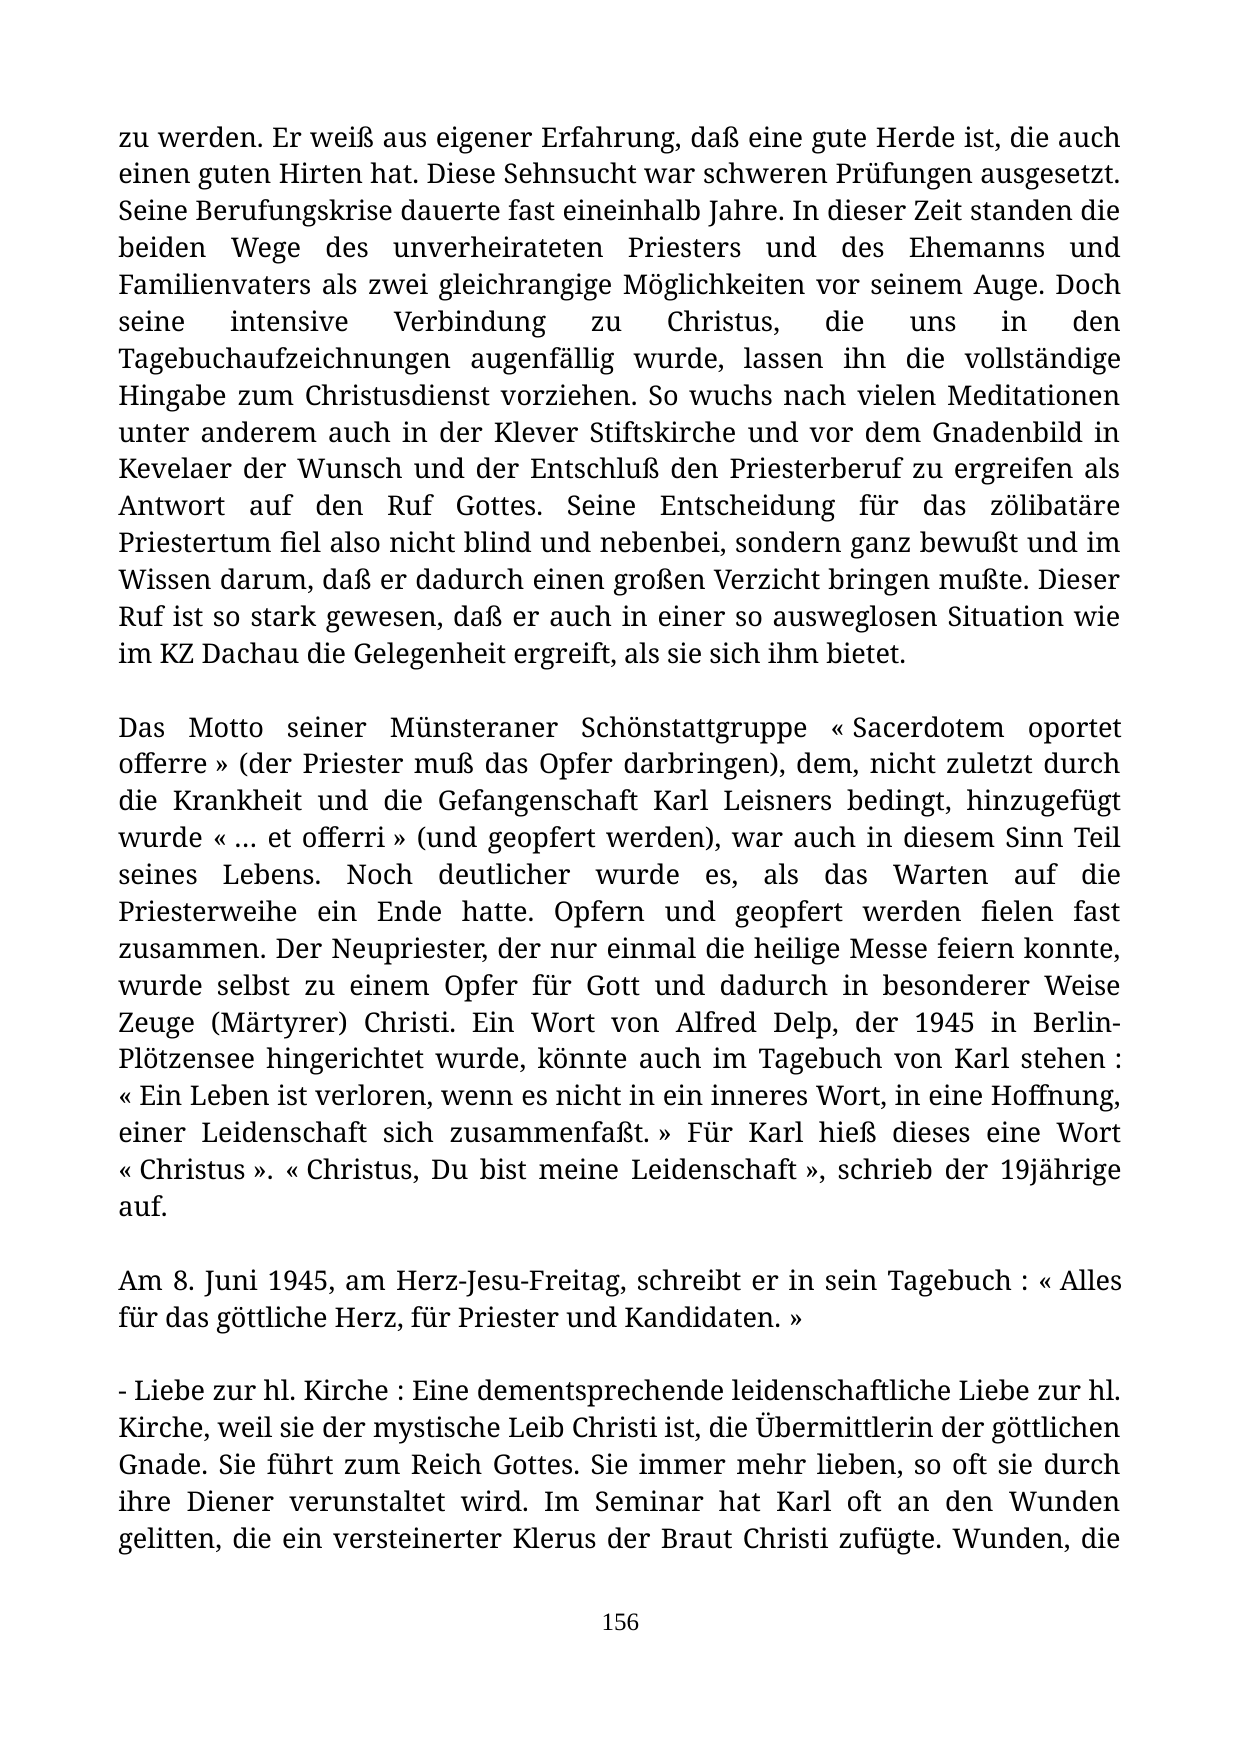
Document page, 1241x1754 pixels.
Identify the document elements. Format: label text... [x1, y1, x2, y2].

text zu werden. Er weiß aus eigener Erfahrung, daß eine gute Herde ist, die auch einen guten Hirten hat. Diese Sehnsucht war schweren Prüfungen ausgesetzt. Seine Berufungskrise dauerte fast eineinhalb Jahre. In dieser Zeit standen die beiden Wege des unverheirateten Priesters und des Ehemanns und Familienvaters als zwei gleichrangige Möglichkeiten vor seinem Auge. Doch seine intensive Verbindung zu Christus, die uns in den Tagebuchaufzeichnungen augenfällig wurde, lassen ihn die vollständige Hingabe zum Christusdienst vorziehen. So wuchs nach vielen Meditationen unter anderem auch in der Klever Stiftskirche und vor dem Gnadenbild in Kevelaer der Wunsch und der Entschluß den Priesterberuf zu ergreifen als Antwort auf den Ruf Gottes. Seine Entscheidung für das zölibatäre Priestertum fiel also nicht blind und nebenbei, sondern ganz bewußt und im Wissen darum, daß er dadurch einen großen Verzicht bringen mußte. Dieser Ruf ist so stark gewesen, daß er auch in einer so ausweglosen Situation wie im KZ Dachau die Gelegenheit ergreift, als sie sich ihm bietet. [118, 118, 1122, 671]
text Am 8. Juni 1945, am Herz-Jesu-Freitag, schreibt er in sein Tagebuch : « Alles für das göttliche Herz, für Priester und Kandidaten. » [118, 1261, 1122, 1335]
text - Liebe zur hl. Kirche : Eine dementsprechende leidenschaftliche Liebe zur hl. Kirche, weil sie der mystische Leib Christi ist, die Übermittlerin der göttlichen Gnade. Sie führt zum Reich Gottes. Sie immer mehr lieben, so oft sie durch ihre Diener verunstaltet wird. Im Seminar hat Karl oft an den Wunden gelitten, die ein versteinerter Klerus der Braut Christi zufügte. Wunden, die [118, 1372, 1122, 1556]
text Das Motto seiner Münsteraner Schönstattgruppe « Sacerdotem oportet offerre » (der Priester muß das Opfer darbringen), dem, nicht zuletzt durch die Krankheit und die Gefangenschaft Karl Leisners bedingt, hinzugefügt wurde « … et offerri » (und geopfert werden), war auch in diesem Sinn Teil seines Lebens. Noch deutlicher wurde es, als das Warten auf die Priesterweihe ein Ende hatte. Opfern und geopfert werden fielen fast zusammen. Der Neupriester, der nur einmal die heilige Messe feiern konnte, wurde selbst zu einem Opfer für Gott und dadurch in besonderer Weise Zeuge (Märtyrer) Christi. Ein Wort von Alfred Delp, der 1945 in Berlin-Plötzensee hingerichtet wurde, könnte auch im Tagebuch von Karl stehen : « Ein Leben ist verloren, wenn es nicht in ein inneres Wort, in eine Hoffnung, einer Leidenschaft sich zusammenfaßt. » Für Karl hieß dieses eine Wort « Christus ». « Christus, Du bist meine Leidenschaft », schrieb der 19jährige auf. [118, 708, 1122, 1224]
